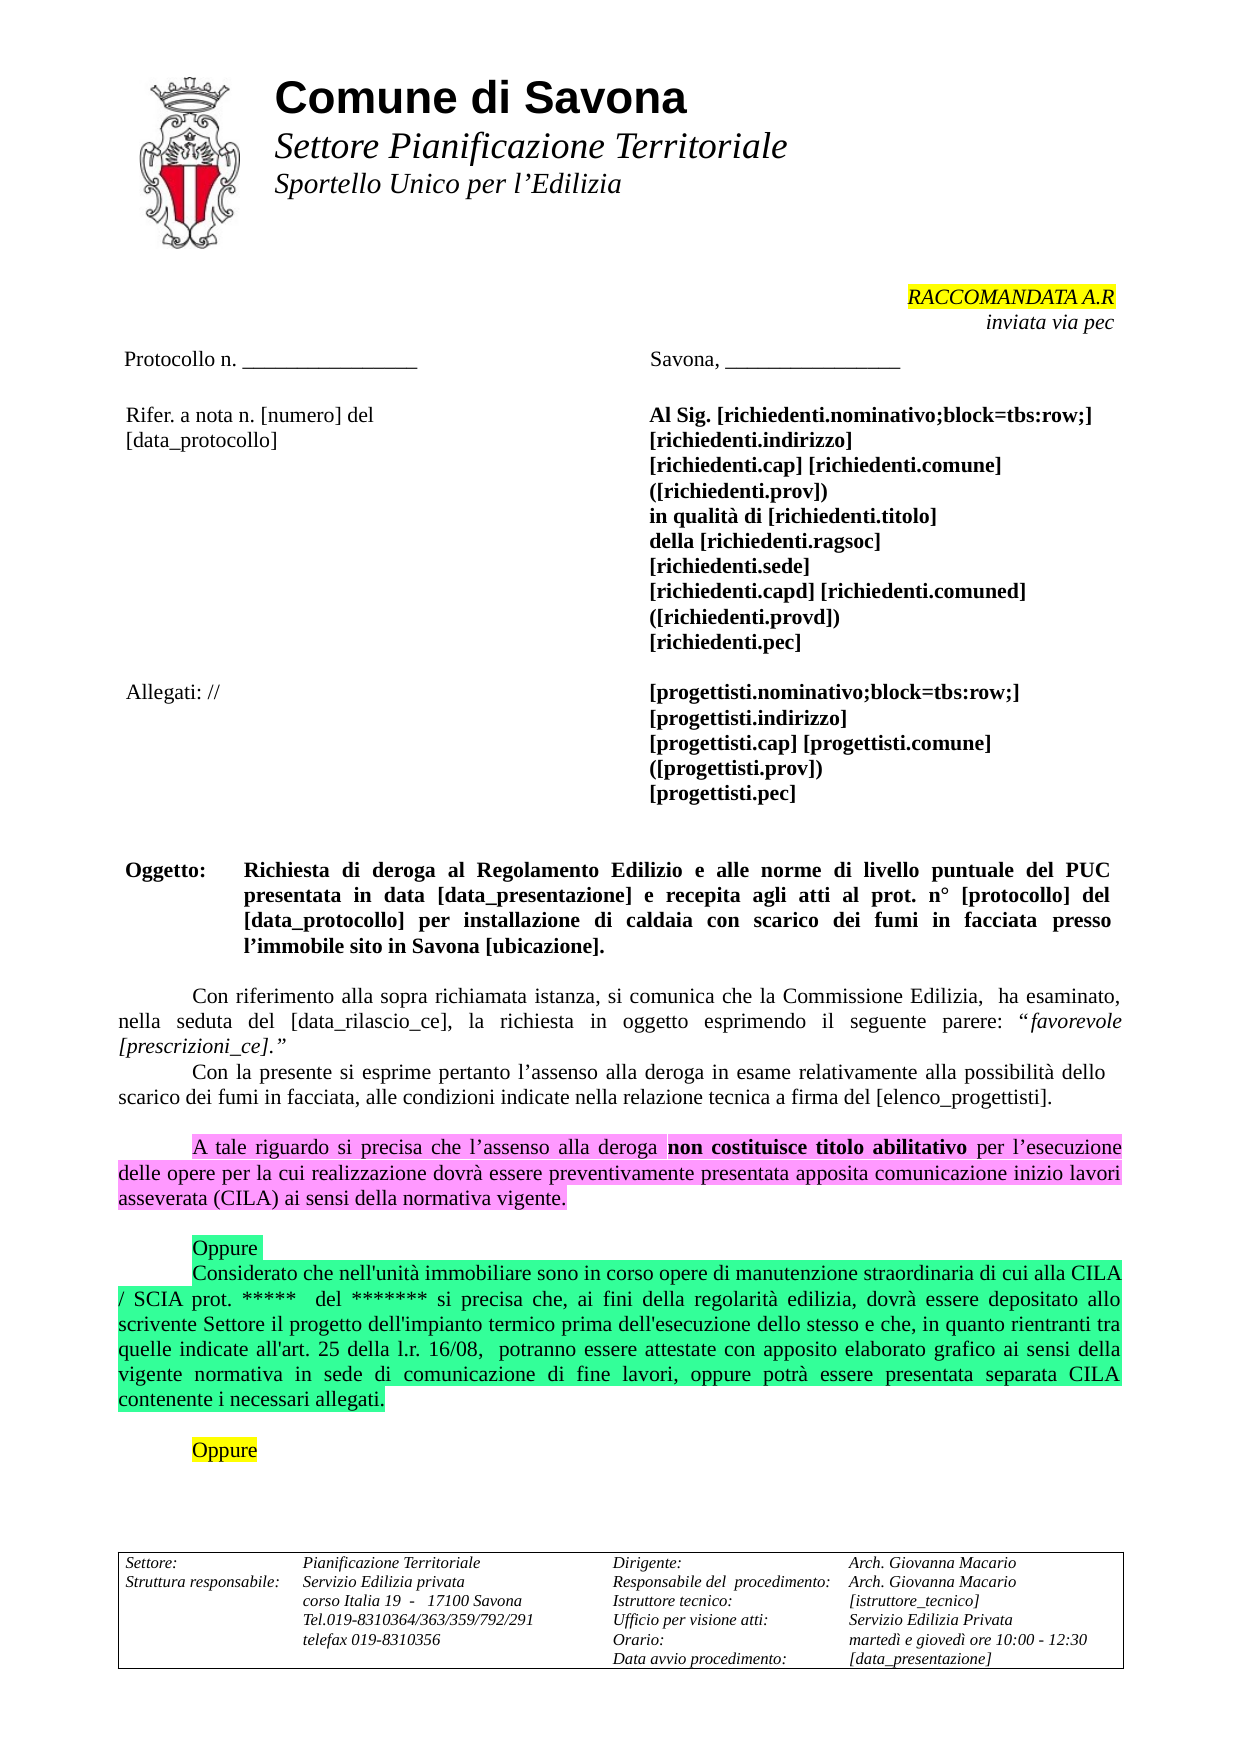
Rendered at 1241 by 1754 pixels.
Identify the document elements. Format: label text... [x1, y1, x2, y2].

text A tale riguardo si precisa che l’assenso alla deroga non costituisce titolo abilitativo per l’esecuzione delle opere per la cui realizzazione dovrà essere preventivamente presentata apposita comunicazione inizio lavori asseverata (CILA) ai sensi della normativa vigente. [118, 1134, 1122, 1210]
text Oppure [118, 1235, 1122, 1260]
table_cell Savona, ________________ [644, 340, 1122, 377]
table_cell Protocollo n. ________________ [118, 340, 644, 377]
table_cell [progettisti.nominativo;block=tbs:row;] [progettisti.indirizzo] [progettisti.cap] [progettisti.comune] ([progettisti.prov]) [progettisti.pec] [642, 679, 1123, 832]
text Considerato che nell'unità immobiliare sono in corso opere di manutenzione straordinaria di cui alla CILA / SCIA prot. ***** del ******* si precisa che, ai fini della regolarità edilizia, dovrà essere depositato allo scrivente Settore il progetto dell'impianto termico prima dell'esecuzione dello stesso e che, in quanto rientranti tra quelle indicate all'art. 25 della l.r. 16/08, potranno essere attestate con apposito elaborato grafico ai sensi della vigente normativa in sede di comunicazione di fine lavori, oppure potrà essere presentata separata CILA contenente i necessari allegati. [118, 1260, 1122, 1412]
table_header [484, 402, 642, 679]
text Con la presente si esprime pertanto l’assenso alla deroga in esame relativamente alla possibilità dello scarico dei fumi in facciata, alle condizioni indicate nella relazione tecnica a firma del [elenco_progettisti]. [118, 1059, 1107, 1109]
table_header Oggetto: [118, 857, 236, 958]
table_cell Allegati: // [118, 679, 484, 832]
table_header [118, 278, 644, 340]
table_cell [484, 679, 642, 832]
table_header Al Sig. [richiedenti.nominativo;block=tbs:row;] [richiedenti.indirizzo] [richiedenti.cap] [richiedenti.comune] ([richiedenti.prov]) in qualità di [richiedenti.titolo] della [richiedenti.ragsoc] [richiedenti.sede] [richiedenti.capd] [richiedenti.comuned] ([richiedenti.provd]) [richiedenti.pec] [642, 402, 1123, 679]
table_header RACCOMANDATA A.R inviata via pec [644, 278, 1122, 340]
table_header Richiesta di deroga al Regolamento Edilizio e alle norme di livello puntuale del PUC presentata in data [data_presentazione] e recepita agli atti al prot. n° [protocollo] del [data_protocollo] per installazione di caldaia con scarico dei fumi in facciata presso l’immobile sito in Savona [ubicazione]. [236, 857, 1119, 958]
picture [139, 77, 240, 249]
table_header Rifer. a nota n. [numero] del [data_protocollo] [118, 402, 484, 679]
text Con riferimento alla sopra richiamata istanza, si comunica che la Commissione Edilizia, ha esaminato, nella seduta del [data_rilascio_ce], la richiesta in oggetto esprimendo il seguente parere: “favorevole [prescrizioni_ce].” [118, 983, 1122, 1059]
text Oppure [118, 1437, 1122, 1462]
